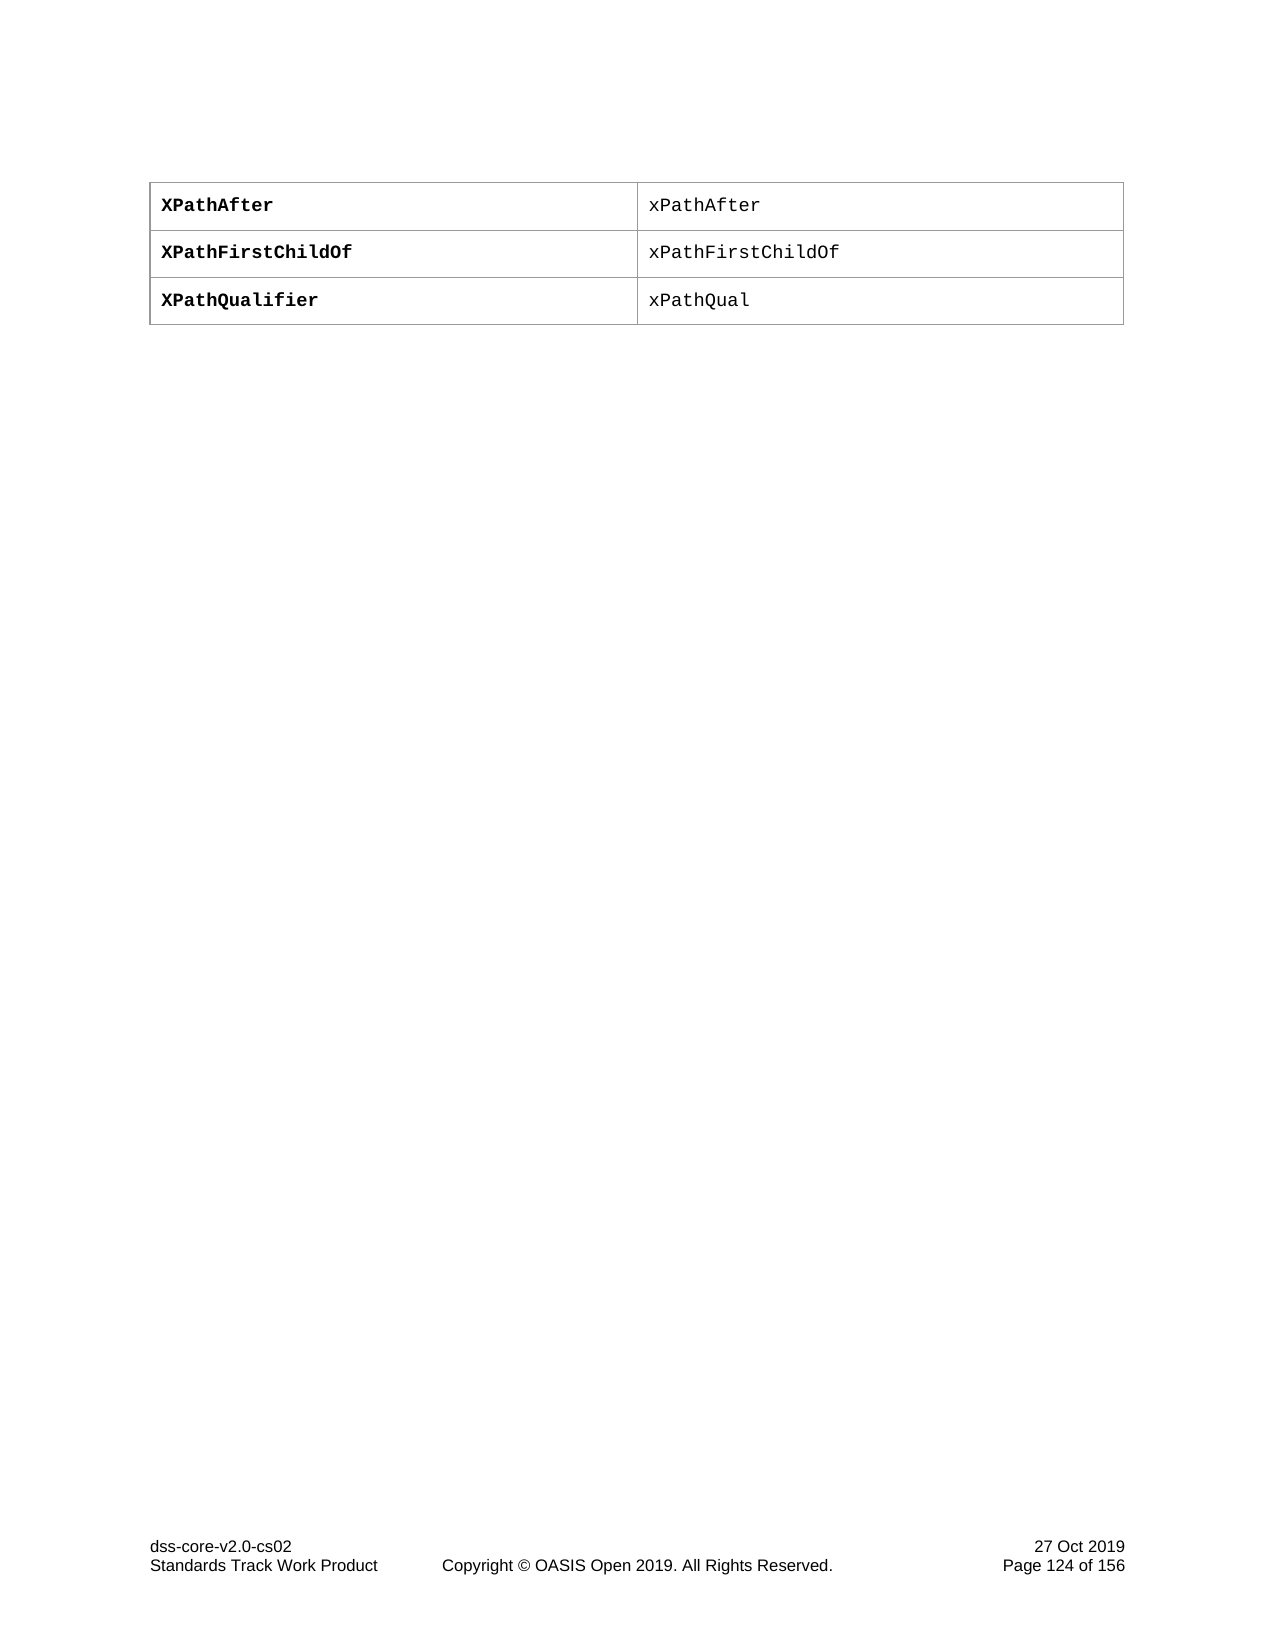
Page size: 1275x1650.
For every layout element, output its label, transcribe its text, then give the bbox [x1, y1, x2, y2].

table_cell XPathAfter [151, 183, 637, 229]
table_cell xPathAfter [638, 183, 1123, 229]
table_cell XPathFirstChildOf [151, 231, 637, 277]
table_cell xPathFirstChildOf [638, 231, 1123, 277]
table_cell xPathQual [638, 278, 1123, 324]
table_cell XPathQualifier [151, 278, 637, 324]
